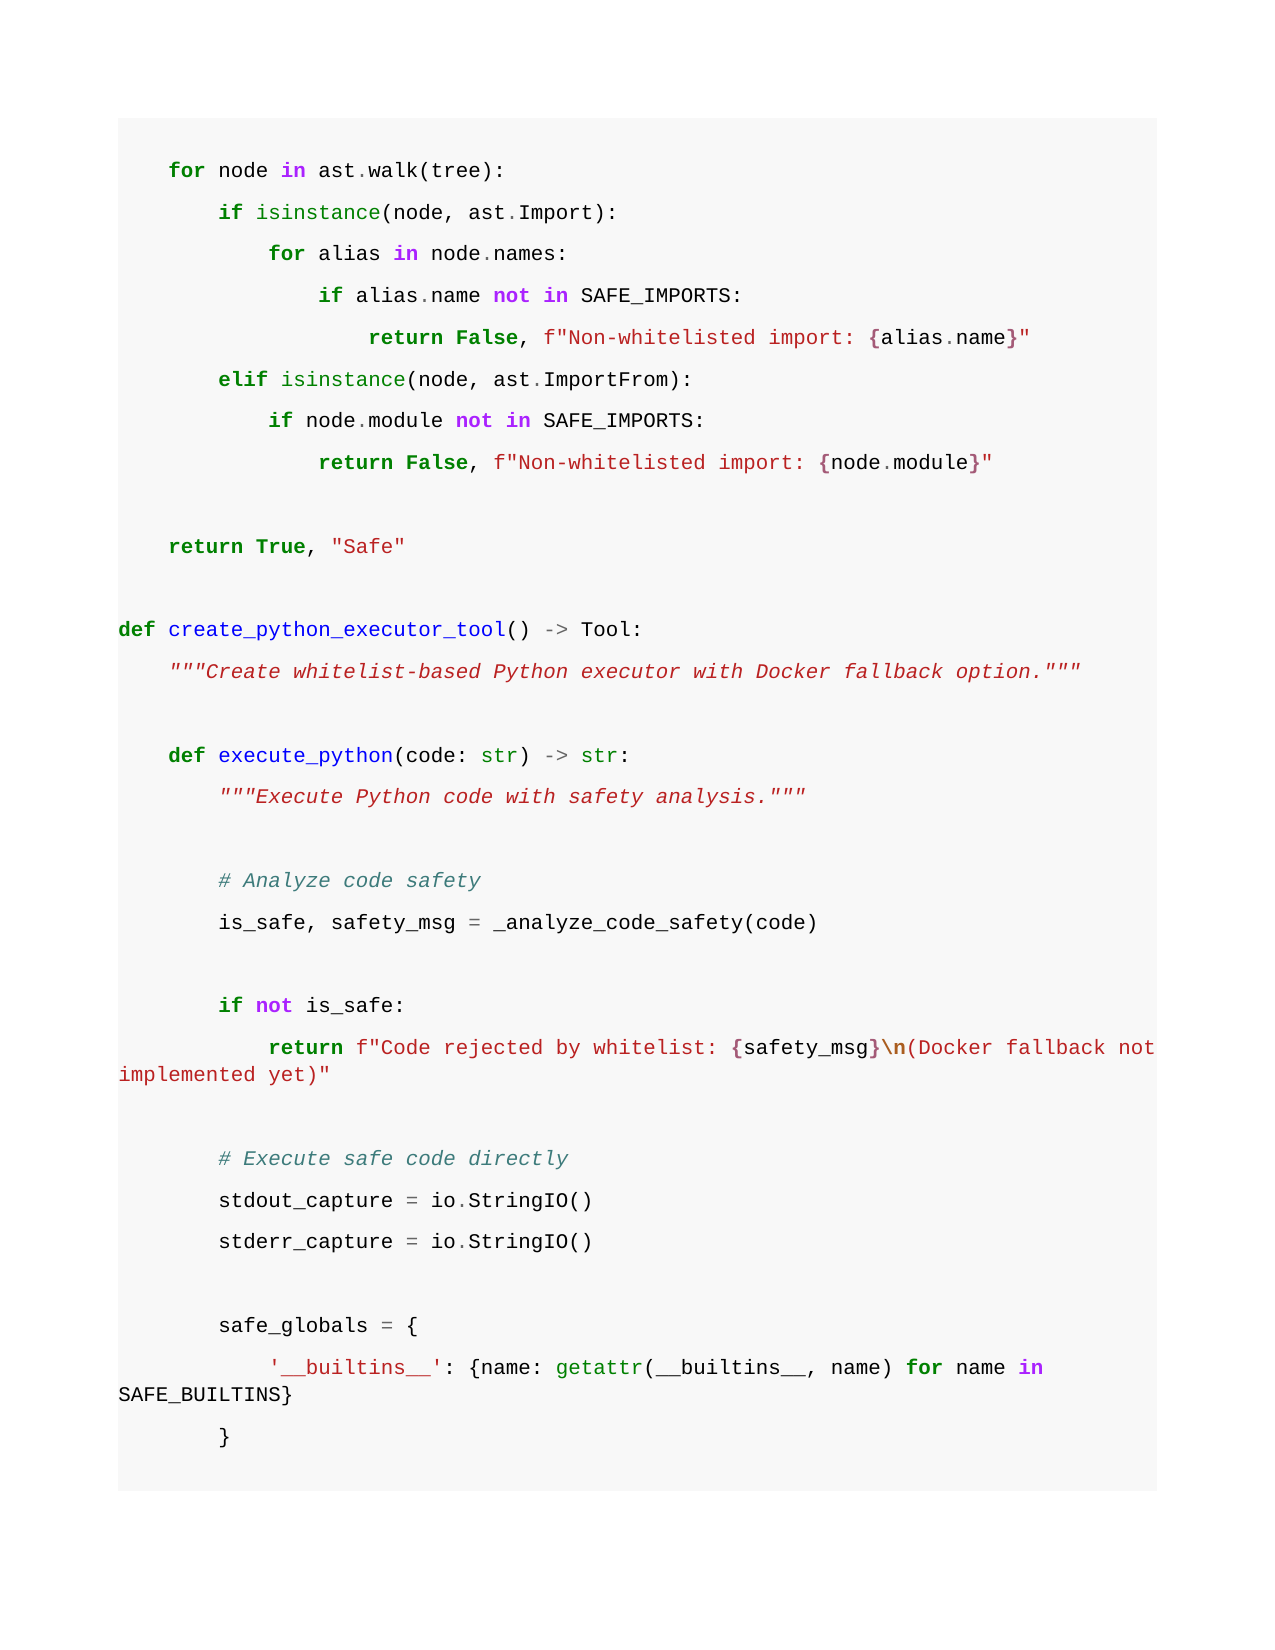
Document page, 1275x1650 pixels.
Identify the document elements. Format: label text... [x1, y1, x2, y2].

text if isinstance(node, ast.Import): [118, 202, 1157, 225]
text if alias.name not in SAFE_IMPORTS: [118, 285, 1157, 309]
text for alias in node.names: [118, 243, 1157, 267]
text def create_python_executor_tool() -> Tool: [118, 619, 1157, 643]
text stderr_capture = io.StringIO() [118, 1231, 1157, 1255]
text # Analyze code safety [118, 870, 1157, 894]
text """Execute Python code with safety analysis.""" [118, 786, 1157, 810]
text safe_globals = { [118, 1315, 1157, 1338]
text '__builtins__': {name: getattr(__builtins__, name) for name in SAFE_BUILTINS} [118, 1357, 1157, 1407]
text } [118, 1426, 1157, 1449]
text return False, f"Non-whitelisted import: {alias.name}" [118, 327, 1157, 351]
text stdout_capture = io.StringIO() [118, 1189, 1157, 1213]
text elif isinstance(node, ast.ImportFrom): [118, 369, 1157, 392]
text return False, f"Non-whitelisted import: {node.module}" [118, 452, 1157, 476]
text return f"Code rejected by whitelist: {safety_msg}\n(Docker fallback not implemented yet)" [118, 1037, 1157, 1088]
text for node in ast.walk(tree): [118, 160, 1157, 183]
text if node.module not in SAFE_IMPORTS: [118, 411, 1157, 434]
text def execute_python(code: str) -> str: [118, 745, 1157, 768]
text # Execute safe code directly [118, 1148, 1157, 1171]
text return True, "Safe" [118, 536, 1157, 559]
text is_safe, safety_msg = _analyze_code_safety(code) [118, 912, 1157, 935]
text if not is_safe: [118, 995, 1157, 1019]
text """Create whitelist-based Python executor with Docker fallback option.""" [118, 661, 1157, 685]
